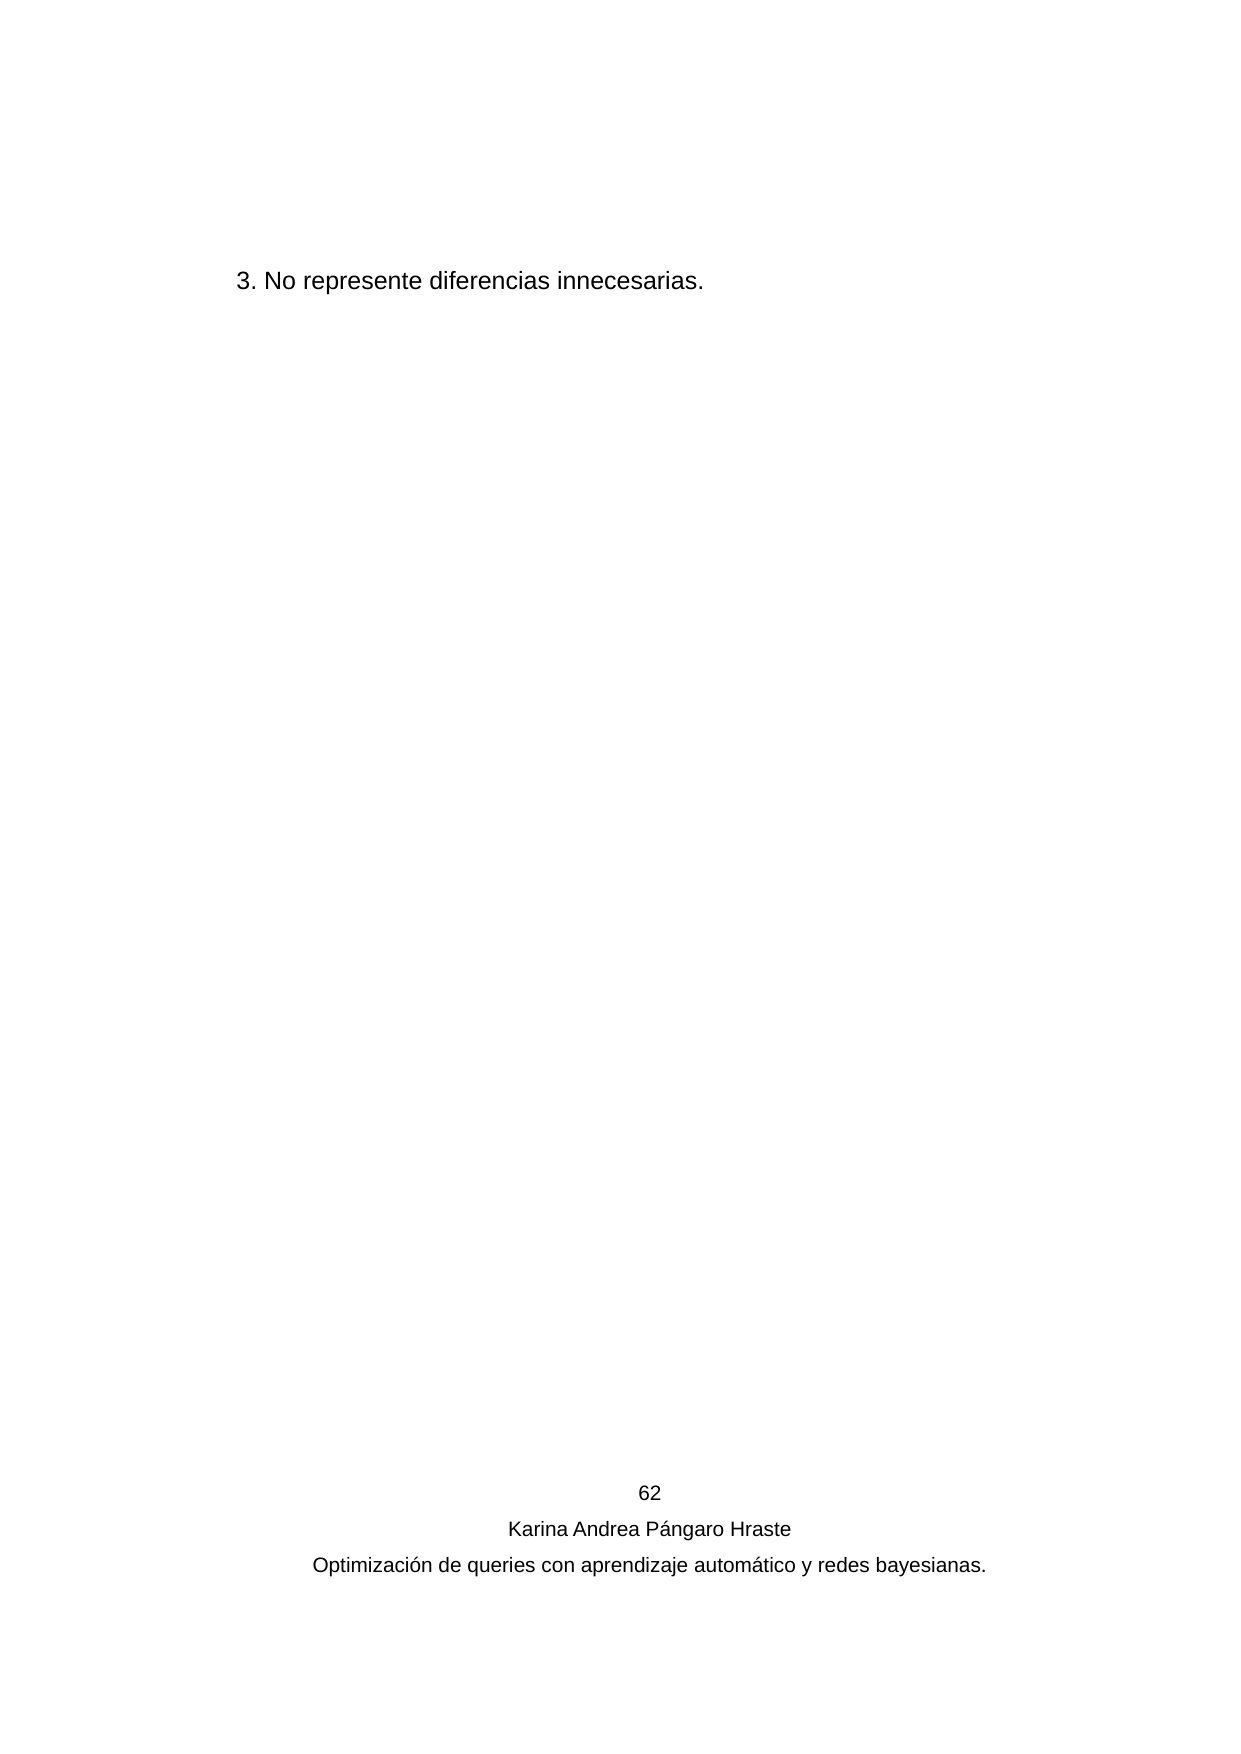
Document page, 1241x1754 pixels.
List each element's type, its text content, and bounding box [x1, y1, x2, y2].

text 3. No represente diferencias innecesarias. [236, 266, 1063, 294]
